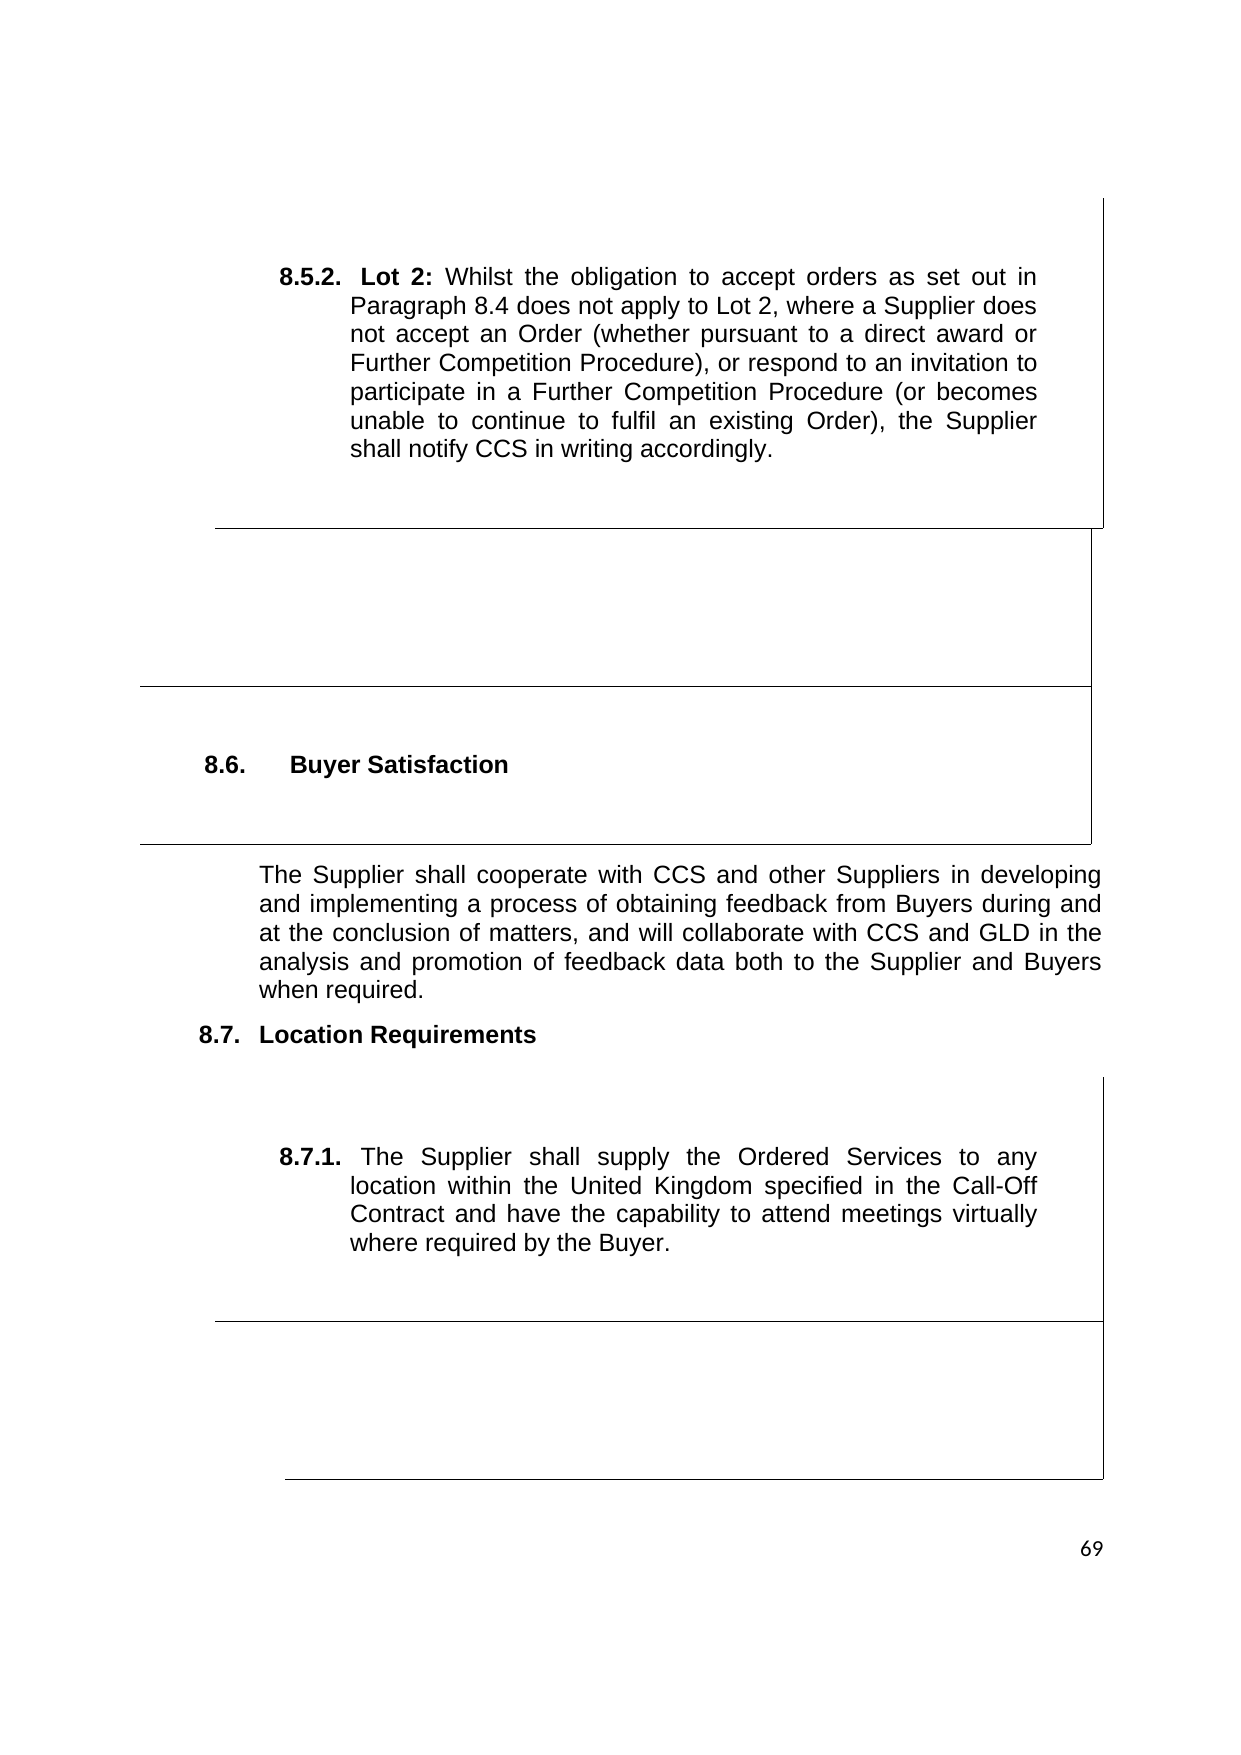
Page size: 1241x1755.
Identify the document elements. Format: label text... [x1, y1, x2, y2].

subtitle Location Requirements [199, 1021, 1103, 1049]
list Buyer Satisfaction [139, 686, 1091, 844]
list Lot 2: Whilst the obligation to accept orders as set out in Paragraph 8.4 does not apply to Lot 2, where a Supplier does not accept an Order (whether pursuant to a direct award or Further Competition Procedure), or respond to an invitation to participate in a Further Competition Procedure (or becomes unable to continue to fulfil an existing Order), the Supplier shall notify CCS in writing accordingly. [214, 197, 1103, 528]
list The Supplier shall supply the Ordered Services to any location within the United Kingdom specified in the Call-Off Contract and have the capability to attend meetings virtually where required by the Buyer. [214, 1077, 1103, 1321]
subtitle The Supplier shall cooperate with CCS and other Suppliers in developing and implementing a process of obtaining feedback from Buyers during and at the conclusion of matters, and will collaborate with CCS and GLD in the analysis and promotion of feedback data both to the Supplier and Buyers when required. [259, 860, 1103, 1004]
